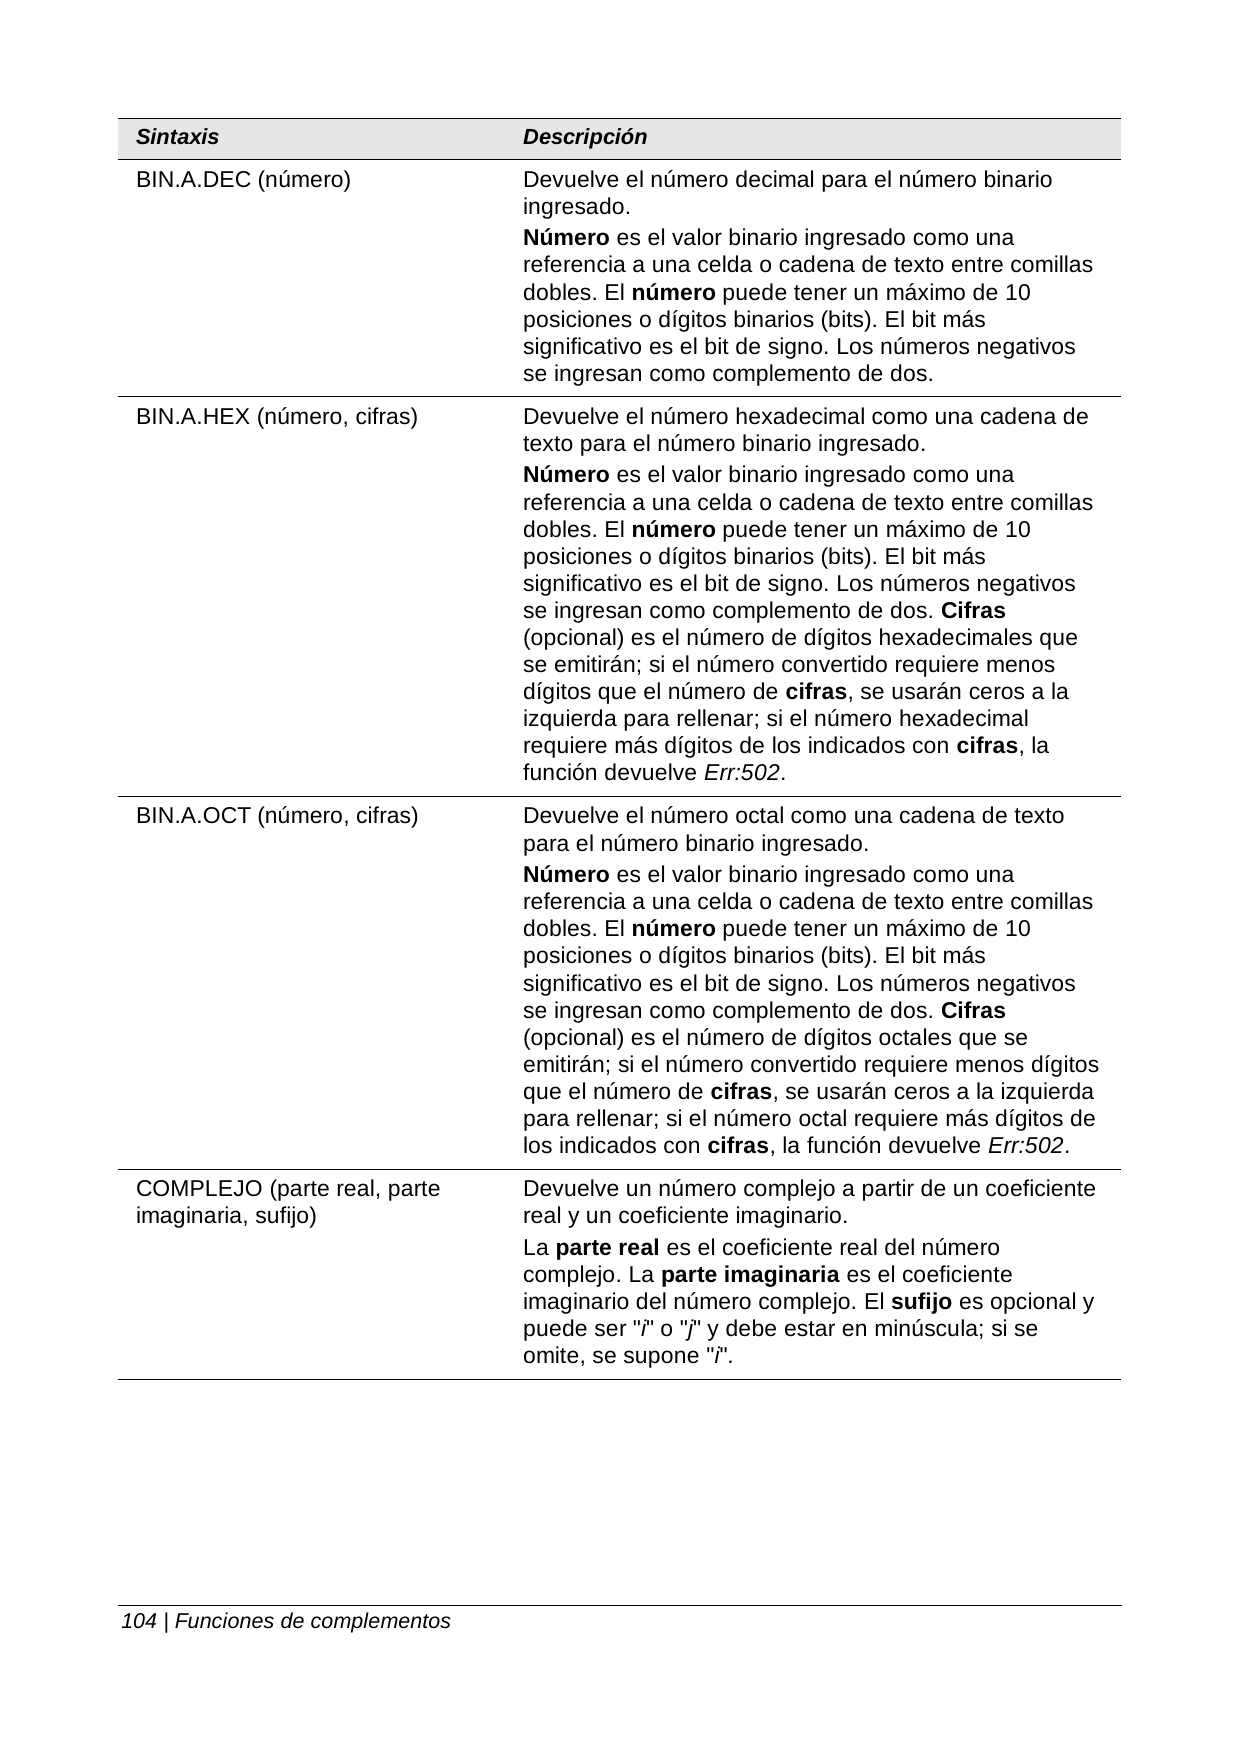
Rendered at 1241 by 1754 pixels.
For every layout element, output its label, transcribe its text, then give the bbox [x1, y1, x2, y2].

table_cell BIN.A.OCT (número, cifras) [118, 797, 505, 1169]
table_cell BIN.A.HEX (número, cifras) [118, 397, 505, 796]
table_header Descripción [505, 119, 1121, 159]
table_cell Devuelve el número hexadecimal como una cadena de texto para el número binario ingresado. Número es el valor binario ingresado como una referencia a una celda o cadena de texto entre comillas dobles. El número puede tener un máximo de 10 posiciones o dígitos binarios (bits). El bit más significativo es el bit de signo. Los números negativos se ingresan como complemento de dos. Cifras (opcional) es el número de dígitos hexadecimales que se emitirán; si el número convertido requiere menos dígitos que el número de cifras, se usarán ceros a la izquierda para rellenar; si el número hexadecimal requiere más dígitos de los indicados con cifras, la función devuelve Err:502. [505, 397, 1121, 796]
table_cell BIN.A.DEC (número) [118, 160, 505, 396]
table_cell Devuelve un número complejo a partir de un coeficiente real y un coeficiente imaginario. La parte real es el coeficiente real del número complejo. La parte imaginaria es el coeficiente imaginario del número complejo. El sufijo es opcional y puede ser "i" o "j" y debe estar en minúscula; si se omite, se supone "i". [505, 1170, 1121, 1379]
table_cell Devuelve el número decimal para el número binario ingresado. Número es el valor binario ingresado como una referencia a una celda o cadena de texto entre comillas dobles. El número puede tener un máximo de 10 posiciones o dígitos binarios (bits). El bit más significativo es el bit de signo. Los números negativos se ingresan como complemento de dos. [505, 160, 1121, 396]
table_cell Devuelve el número octal como una cadena de texto para el número binario ingresado. Número es el valor binario ingresado como una referencia a una celda o cadena de texto entre comillas dobles. El número puede tener un máximo de 10 posiciones o dígitos binarios (bits). El bit más significativo es el bit de signo. Los números negativos se ingresan como complemento de dos. Cifras (opcional) es el número de dígitos octales que se emitirán; si el número convertido requiere menos dígitos que el número de cifras, se usarán ceros a la izquierda para rellenar; si el número octal requiere más dígitos de los indicados con cifras, la función devuelve Err:502. [505, 797, 1121, 1169]
table_header Sintaxis [118, 119, 505, 159]
table_cell COMPLEJO (parte real, parte imaginaria, sufijo) [118, 1170, 505, 1379]
